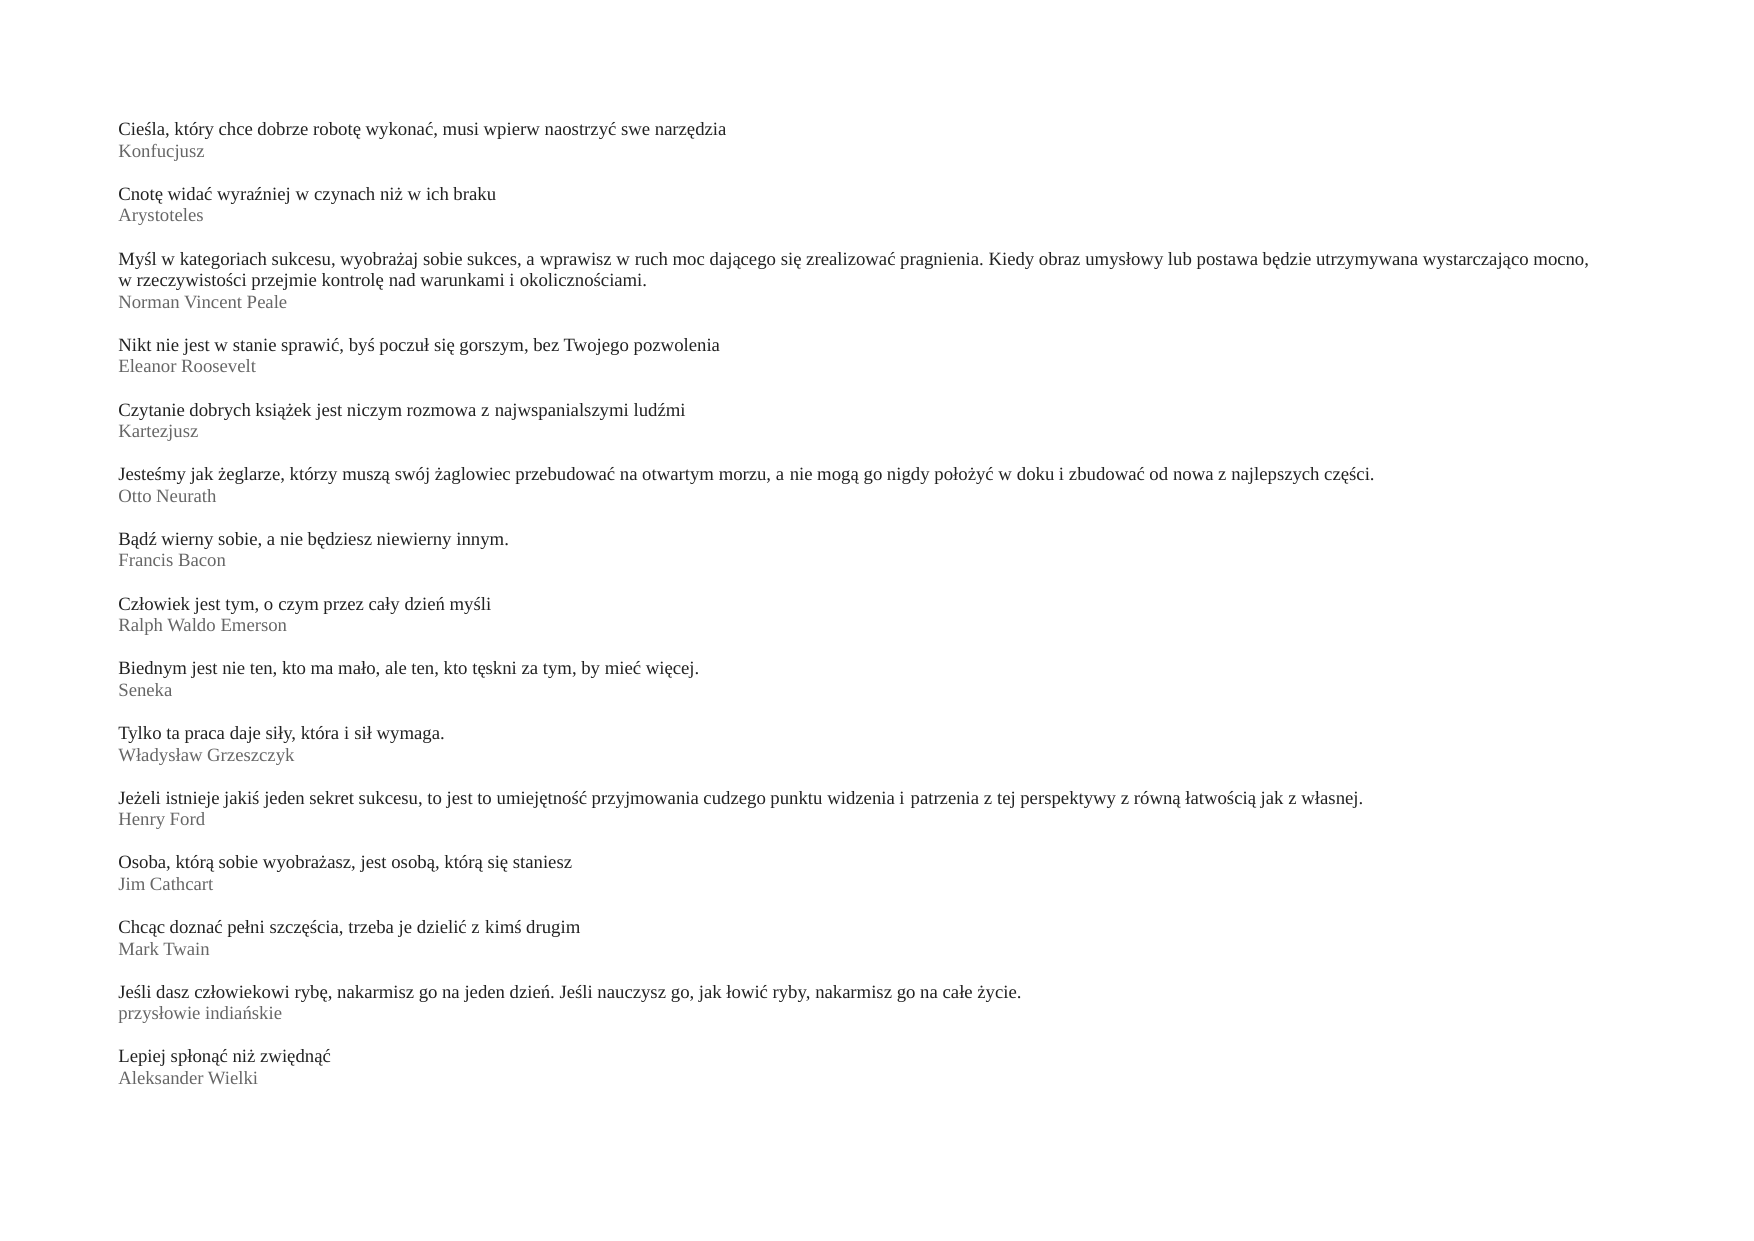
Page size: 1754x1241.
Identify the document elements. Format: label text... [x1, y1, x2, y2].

text Myśl w kategoriach sukcesu, wyobrażaj sobie sukces, a wprawisz w ruch moc dającego się zrealizować pragnienia. Kiedy obraz umysłowy lub postawa będzie utrzymywana wystarczająco mocno, w rzeczywistości przejmie kontrolę nad warunkami i okolicznościami. [118, 247, 1636, 291]
text Cnotę widać wyraźniej w czynach niż w ich braku [118, 183, 1636, 204]
text Seneka [118, 679, 1636, 700]
text Chcąc doznać pełni szczęścia, trzeba je dzielić z kimś drugim [118, 916, 1636, 937]
text Henry Ford [118, 808, 1636, 830]
text Aleksander Wielki [118, 1067, 1636, 1088]
text Bądź wierny sobie, a nie będziesz niewierny innym. [118, 528, 1636, 549]
text Tylko ta praca daje siły, która i sił wymaga. [118, 722, 1636, 743]
text Jeżeli istnieje jakiś jeden sekret sukcesu, to jest to umiejętność przyjmowania cudzego punktu widzenia i patrzenia z tej perspektywy z równą łatwością jak z własnej. [118, 787, 1636, 808]
text Konfucjusz [118, 140, 1636, 161]
text Kartezjusz [118, 420, 1636, 442]
text Ralph Waldo Emerson [118, 614, 1636, 636]
text Arystoteles [118, 204, 1636, 226]
text przysłowie indiańskie [118, 1002, 1636, 1024]
text Otto Neurath [118, 485, 1636, 506]
text Lepiej spłonąć niż zwiędnąć [118, 1045, 1636, 1067]
text Biednym jest nie ten, kto ma mało, ale ten, kto tęskni za tym, by mieć więcej. [118, 657, 1636, 679]
text Mark Twain [118, 937, 1636, 959]
text Czytanie dobrych książek jest niczym rozmowa z najwspanialszymi ludźmi [118, 398, 1636, 420]
text Eleanor Roosevelt [118, 355, 1636, 377]
text Osoba, którą sobie wyobrażasz, jest osobą, którą się staniesz [118, 851, 1636, 873]
text Francis Bacon [118, 549, 1636, 571]
text Jeśli dasz człowiekowi rybę, nakarmisz go na jeden dzień. Jeśli nauczysz go, jak łowić ryby, nakarmisz go na całe życie. [118, 981, 1636, 1002]
text Jim Cathcart [118, 873, 1636, 894]
text Jesteśmy jak żeglarze, którzy muszą swój żaglowiec przebudować na otwartym morzu, a nie mogą go nigdy położyć w doku i zbudować od nowa z najlepszych części. [118, 463, 1636, 485]
text Norman Vincent Peale [118, 291, 1636, 312]
text Człowiek jest tym, o czym przez cały dzień myśli [118, 592, 1636, 614]
text Nikt nie jest w stanie sprawić, byś poczuł się gorszym, bez Twojego pozwolenia [118, 334, 1636, 355]
text Cieśla, który chce dobrze robotę wykonać, musi wpierw naostrzyć swe narzędzia [118, 118, 1636, 140]
text Władysław Grzeszczyk [118, 743, 1636, 765]
